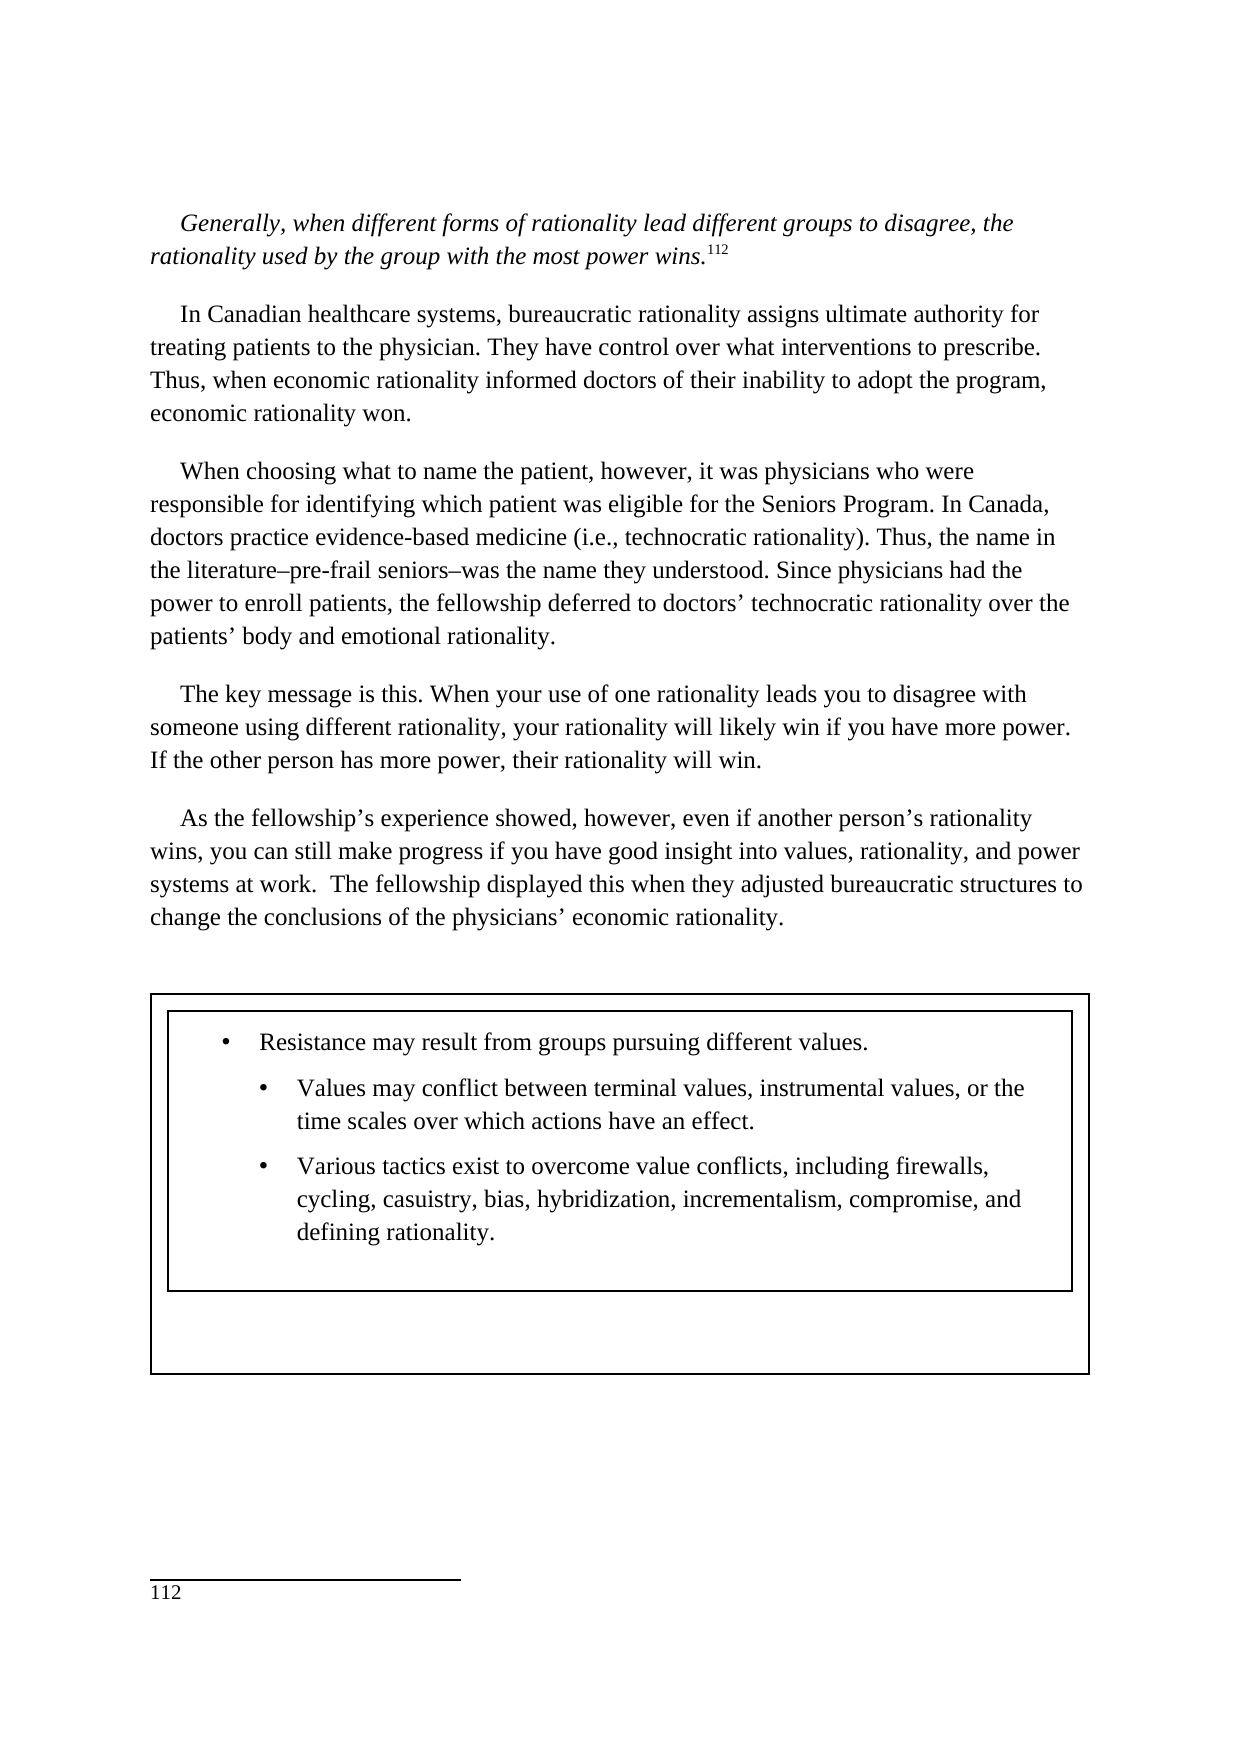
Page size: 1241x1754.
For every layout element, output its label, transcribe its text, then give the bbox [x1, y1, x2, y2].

text In Canadian healthcare systems, bureaucratic rationality assigns ultimate authority for treating patients to the physician. They have control over what interventions to prescribe. Thus, when economic rationality informed doctors of their inability to adopt the program, economic rationality won. [150, 299, 1090, 427]
text Generally, when different forms of rationality lead different groups to disagree, the rationality used by the group with the most power wins. [150, 208, 1090, 270]
text As the fellowship’s experience showed, however, even if another person’s rationality wins, you can still make progress if you have good insight into values, rationality, and power systems at work. The fellowship displayed this when they adjusted bureaucratic structures to change the conclusions of the physicians’ economic rationality. [150, 803, 1090, 931]
list Various tactics exist to overcome value conflicts, including firewalls, cycling, casuistry, bias, hybridization, incrementalism, compromise, and defining rationality. [259, 1151, 1056, 1246]
list Resistance may result from groups pursuing different values. [222, 1027, 1056, 1056]
text When choosing what to name the patient, however, it was physicians who were responsible for identifying which patient was eligible for the Seniors Program. In Canada, doctors practice evidence-based medicine (i.e., technocratic rationality). Thus, the name in the literature–pre-frail seniors–was the name they understood. Since physicians had the power to enroll patients, the fellowship deferred to doctors’ technocratic rationality over the patients’ body and emotional rationality. [150, 456, 1090, 650]
text The key message is this. When your use of one rationality leads you to disagree with someone using different rationality, your rationality will likely win if you have more power. If the other person has more power, their rationality will win. [150, 679, 1090, 774]
list Values may conflict between terminal values, instrumental values, or the time scales over which actions have an effect. [259, 1073, 1056, 1134]
